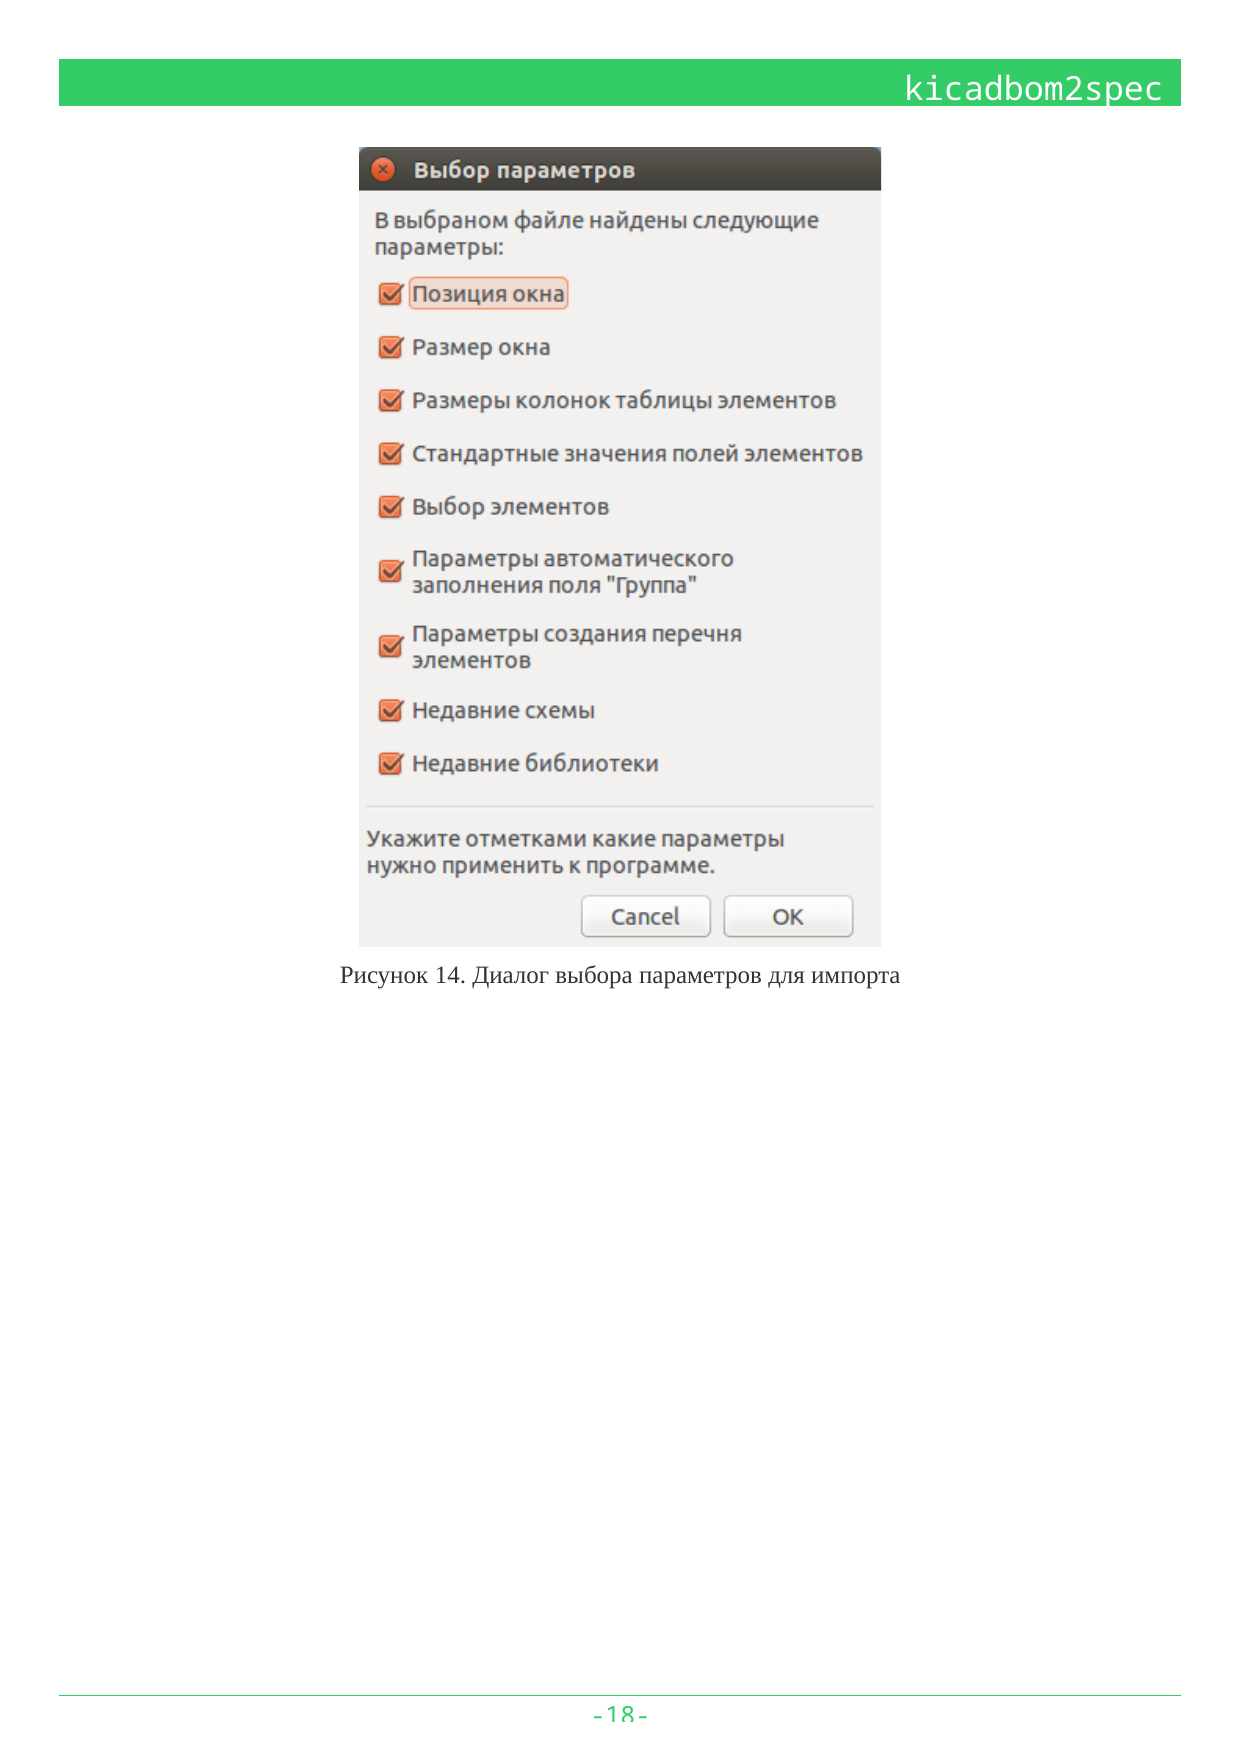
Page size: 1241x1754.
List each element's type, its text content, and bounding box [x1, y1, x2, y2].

text Рисунок 14. Диалог выбора параметров для импорта [244, 961, 996, 989]
picture [359, 147, 882, 947]
